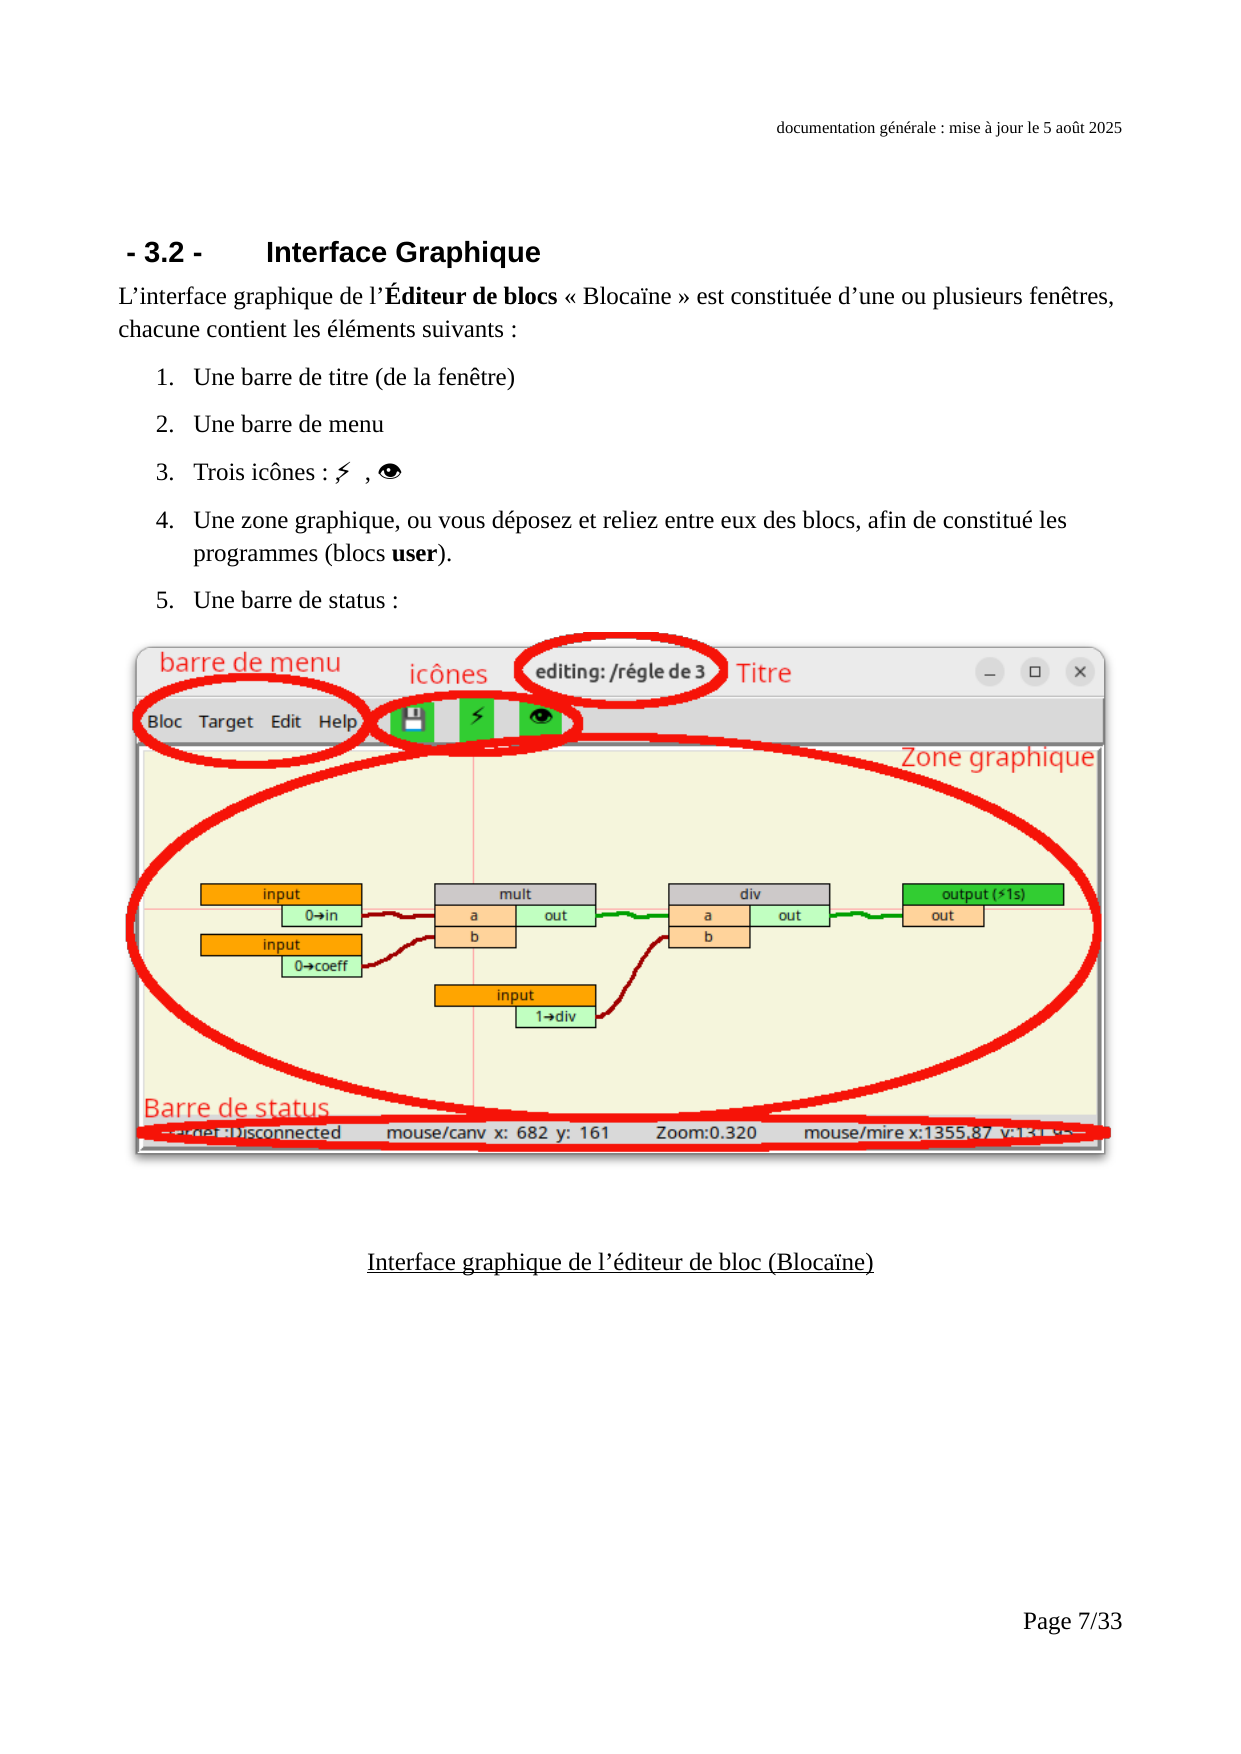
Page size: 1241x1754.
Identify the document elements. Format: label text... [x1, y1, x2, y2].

list Une barre de menu [156, 409, 1122, 438]
picture [118, 632, 1123, 1176]
text L’interface graphique de l’Éditeur de blocs « Blocaïne » est constituée d’une ou plusieurs fenêtres, chacune contient les éléments suivants : [118, 281, 1122, 343]
subtitle Interface Graphique [118, 235, 1122, 269]
list Une barre de titre (de la fenêtre) [156, 362, 1122, 391]
list Une barre de status : [156, 585, 1122, 614]
list Trois icônes : 💾, ⚡, 👁️ [156, 457, 1122, 486]
list Une zone graphique, ou vous déposez et reliez entre eux des blocs, afin de constitué les programmes (blocs user). [156, 505, 1122, 566]
text Interface graphique de l’éditeur de bloc (Blocaïne) [118, 1247, 1122, 1276]
